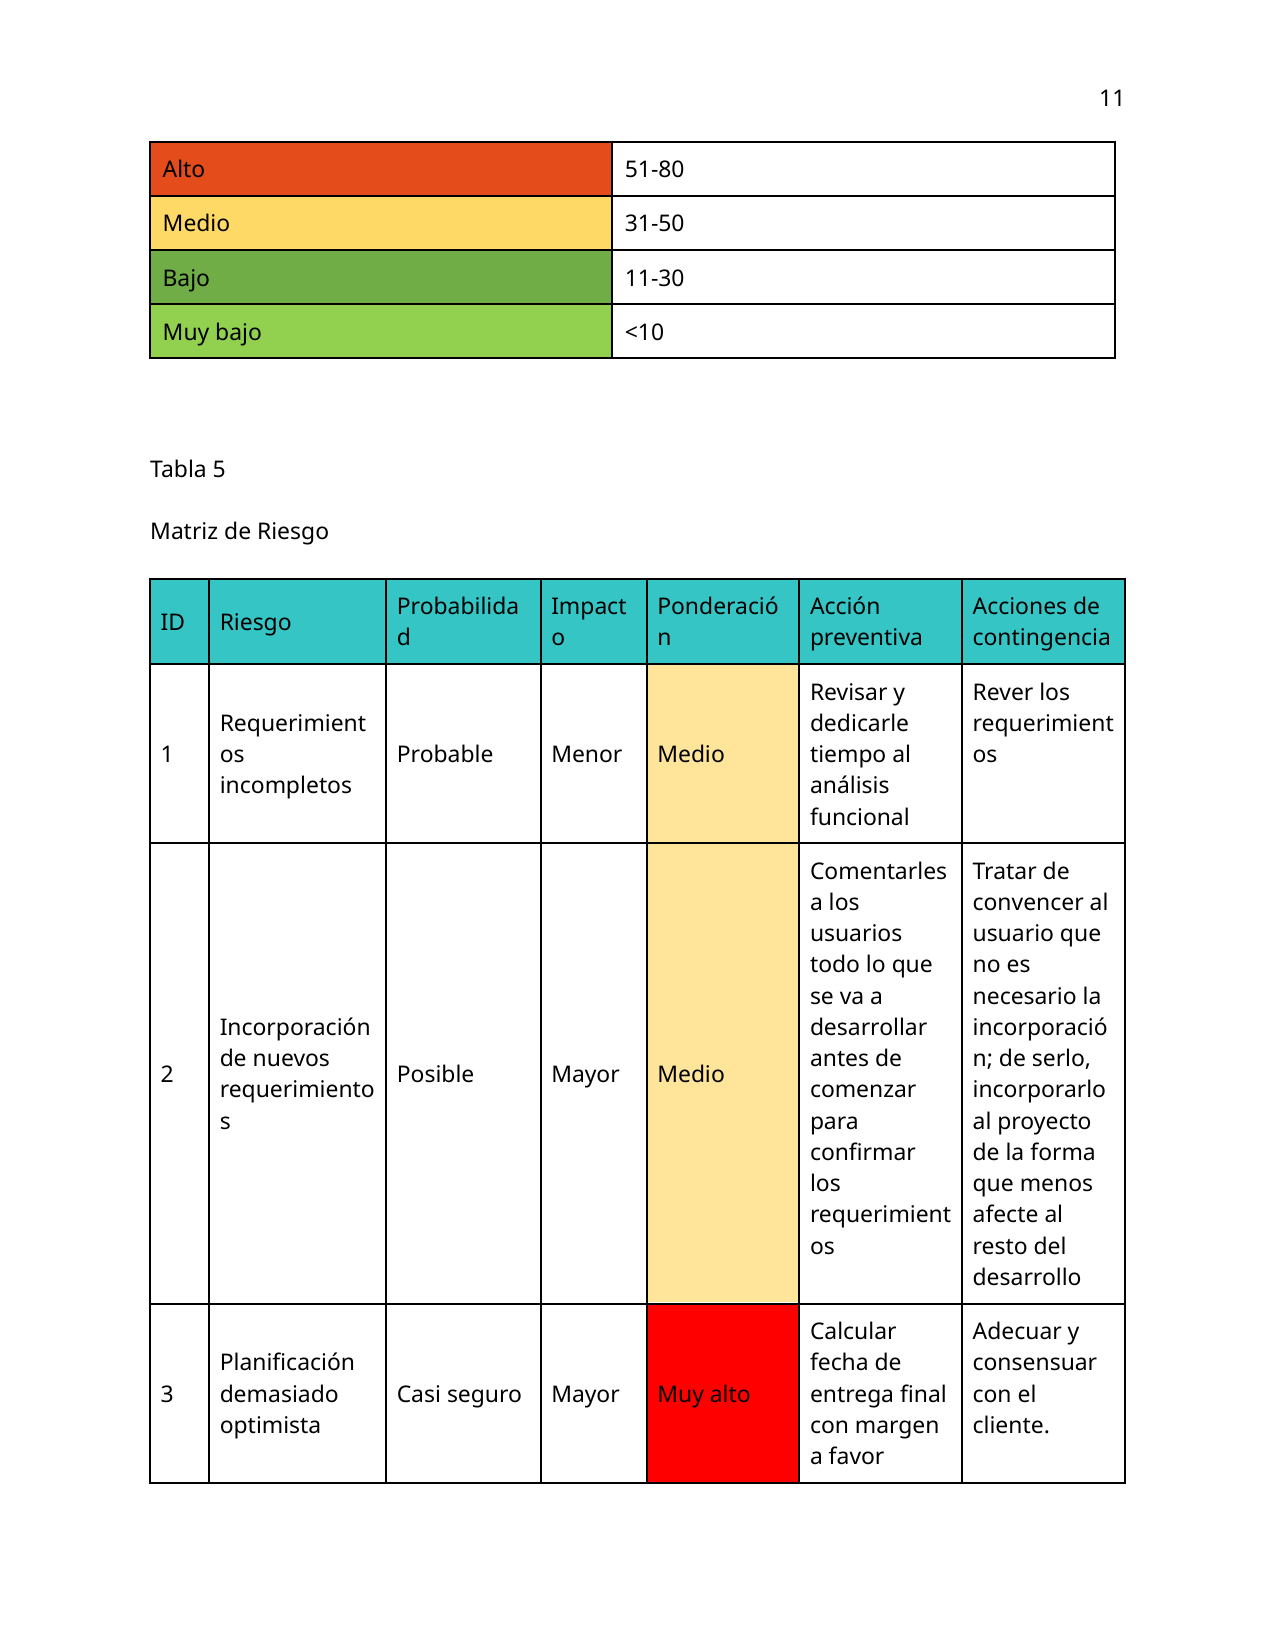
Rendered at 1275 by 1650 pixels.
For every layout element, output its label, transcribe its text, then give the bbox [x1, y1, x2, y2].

table_cell Medio [648, 665, 798, 842]
table_cell Bajo [151, 251, 611, 303]
table_header Impacto [542, 580, 646, 663]
table_cell Muy alto [648, 1305, 798, 1482]
table_cell Mayor [542, 1305, 646, 1482]
table_cell Comentarles a los usuarios todo lo que se va a desarrollar antes de comenzar para confirmar los requerimientos [800, 844, 961, 1302]
table_cell Posible [387, 844, 540, 1302]
table_header Riesgo [210, 580, 385, 663]
table_cell Requerimientos incompletos [210, 665, 385, 842]
table_cell 11-30 [613, 251, 1114, 303]
text Tabla 5 [150, 452, 1125, 484]
table_cell 2 [151, 844, 208, 1302]
table_cell Medio [648, 844, 798, 1302]
table_cell <10 [613, 305, 1114, 357]
table_cell Revisar y dedicarle tiempo al análisis funcional [800, 665, 961, 842]
table_cell Menor [542, 665, 646, 842]
table_cell Probable [387, 665, 540, 842]
table_cell Casi seguro [387, 1305, 540, 1482]
table_cell Rever los requerimientos [963, 665, 1124, 842]
table_header Acciones de contingencia [963, 580, 1124, 663]
table_header Acción preventiva [800, 580, 961, 663]
table_cell Mayor [542, 844, 646, 1302]
text Matriz de Riesgo [150, 515, 1125, 546]
table_cell 31-50 [613, 197, 1114, 249]
table_cell Calcular fecha de entrega final con margen a favor [800, 1305, 961, 1482]
table_cell 3 [151, 1305, 208, 1482]
table_header Ponderación [648, 580, 798, 663]
table_cell 1 [151, 665, 208, 842]
table_cell Medio [151, 197, 611, 249]
table_cell Adecuar y consensuar con el cliente. [963, 1305, 1124, 1482]
table_cell Incorporación de nuevos requerimientos [210, 844, 385, 1302]
table_header ID [151, 580, 208, 663]
table_cell 51-80 [613, 143, 1114, 195]
table_cell Alto [151, 143, 611, 195]
table_cell Planificación demasiado optimista [210, 1305, 385, 1482]
table_header Probabilidad [387, 580, 540, 663]
table_cell Tratar de convencer al usuario que no es necesario la incorporación; de serlo, incorporarlo al proyecto de la forma que menos afecte al resto del desarrollo [963, 844, 1124, 1302]
table_cell Muy bajo [151, 305, 611, 357]
